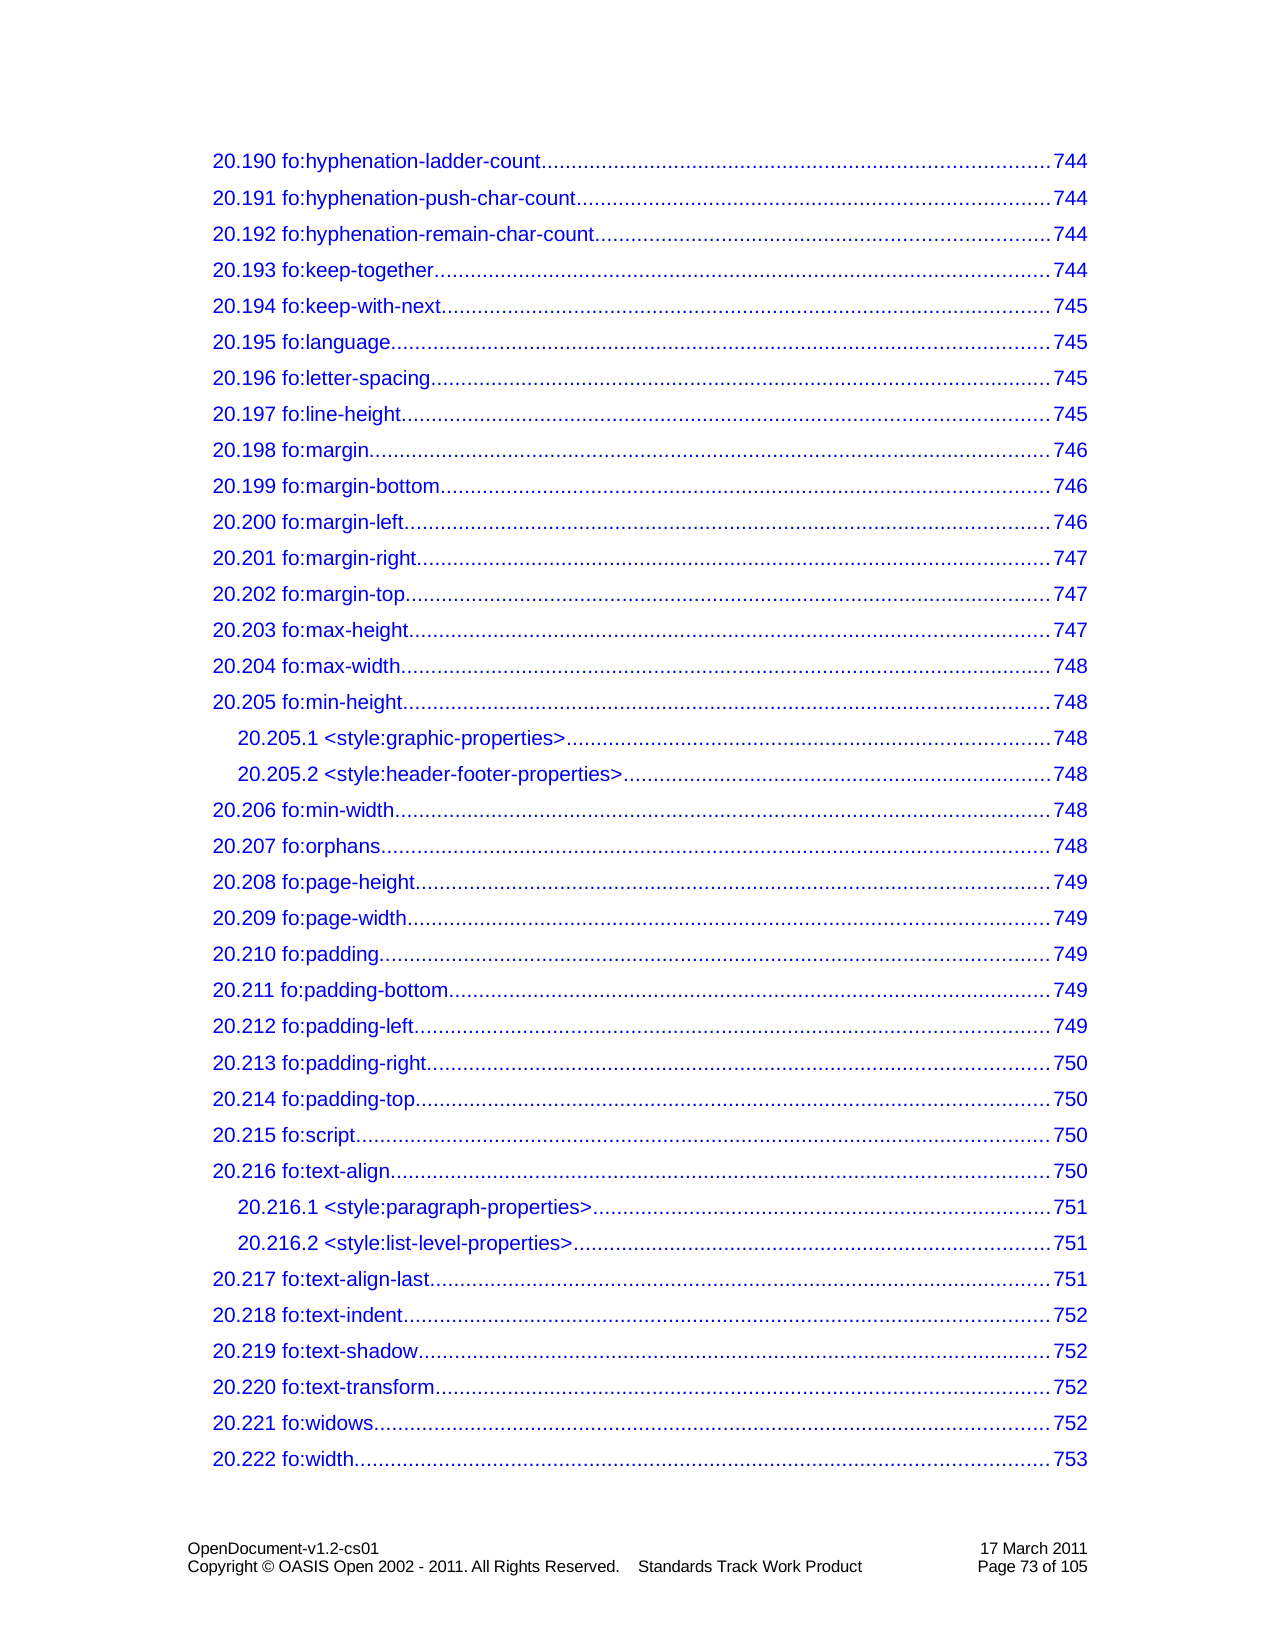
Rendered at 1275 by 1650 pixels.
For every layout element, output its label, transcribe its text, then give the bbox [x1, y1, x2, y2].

text 20.208 fo:page-height 749 [212, 871, 1088, 894]
text 20.212 fo:padding-left 749 [212, 1015, 1088, 1038]
text 20.202 fo:margin-top 747 [212, 582, 1088, 606]
text 20.196 fo:letter-spacing 745 [212, 366, 1088, 390]
text 20.191 fo:hyphenation-push-char-count 744 [212, 186, 1088, 209]
text 20.193 fo:keep-together 744 [212, 258, 1088, 282]
text 20.190 fo:hyphenation-ladder-count 744 [212, 150, 1088, 173]
text 20.219 fo:text-shadow 752 [212, 1339, 1088, 1363]
text 20.200 fo:margin-left 746 [212, 510, 1088, 534]
text 20.201 fo:margin-right 747 [212, 546, 1088, 570]
text 20.194 fo:keep-with-next 745 [212, 294, 1088, 318]
text 20.199 fo:margin-bottom 746 [212, 474, 1088, 498]
text 20.216.2 <style:list-level-properties> 751 [237, 1231, 1088, 1255]
text 20.207 fo:orphans 748 [212, 835, 1088, 858]
text 20.217 fo:text-align-last 751 [212, 1267, 1088, 1291]
text 20.192 fo:hyphenation-remain-char-count 744 [212, 222, 1088, 246]
text 20.205.1 <style:graphic-properties> 748 [237, 727, 1088, 750]
text 20.220 fo:text-transform 752 [212, 1375, 1088, 1399]
text 20.218 fo:text-indent 752 [212, 1303, 1088, 1327]
text 20.211 fo:padding-bottom 749 [212, 979, 1088, 1002]
text 20.216.1 <style:paragraph-properties> 751 [237, 1195, 1088, 1219]
text 20.214 fo:padding-top 750 [212, 1087, 1088, 1111]
text 20.203 fo:max-height 747 [212, 618, 1088, 642]
text 20.216 fo:text-align 750 [212, 1159, 1088, 1183]
text 20.222 fo:width 753 [212, 1447, 1088, 1471]
text 20.206 fo:min-width 748 [212, 799, 1088, 822]
text 20.198 fo:margin 746 [212, 438, 1088, 462]
text 20.210 fo:padding 749 [212, 943, 1088, 966]
text 20.197 fo:line-height 745 [212, 402, 1088, 426]
text 20.213 fo:padding-right 750 [212, 1051, 1088, 1074]
text 20.195 fo:language 745 [212, 330, 1088, 354]
text 20.221 fo:widows 752 [212, 1411, 1088, 1435]
text 20.215 fo:script 750 [212, 1123, 1088, 1147]
text 20.205.2 <style:header-footer-properties> 748 [237, 763, 1088, 786]
text 20.209 fo:page-width 749 [212, 907, 1088, 930]
text 20.204 fo:max-width 748 [212, 654, 1088, 678]
text 20.205 fo:min-height 748 [212, 691, 1088, 714]
